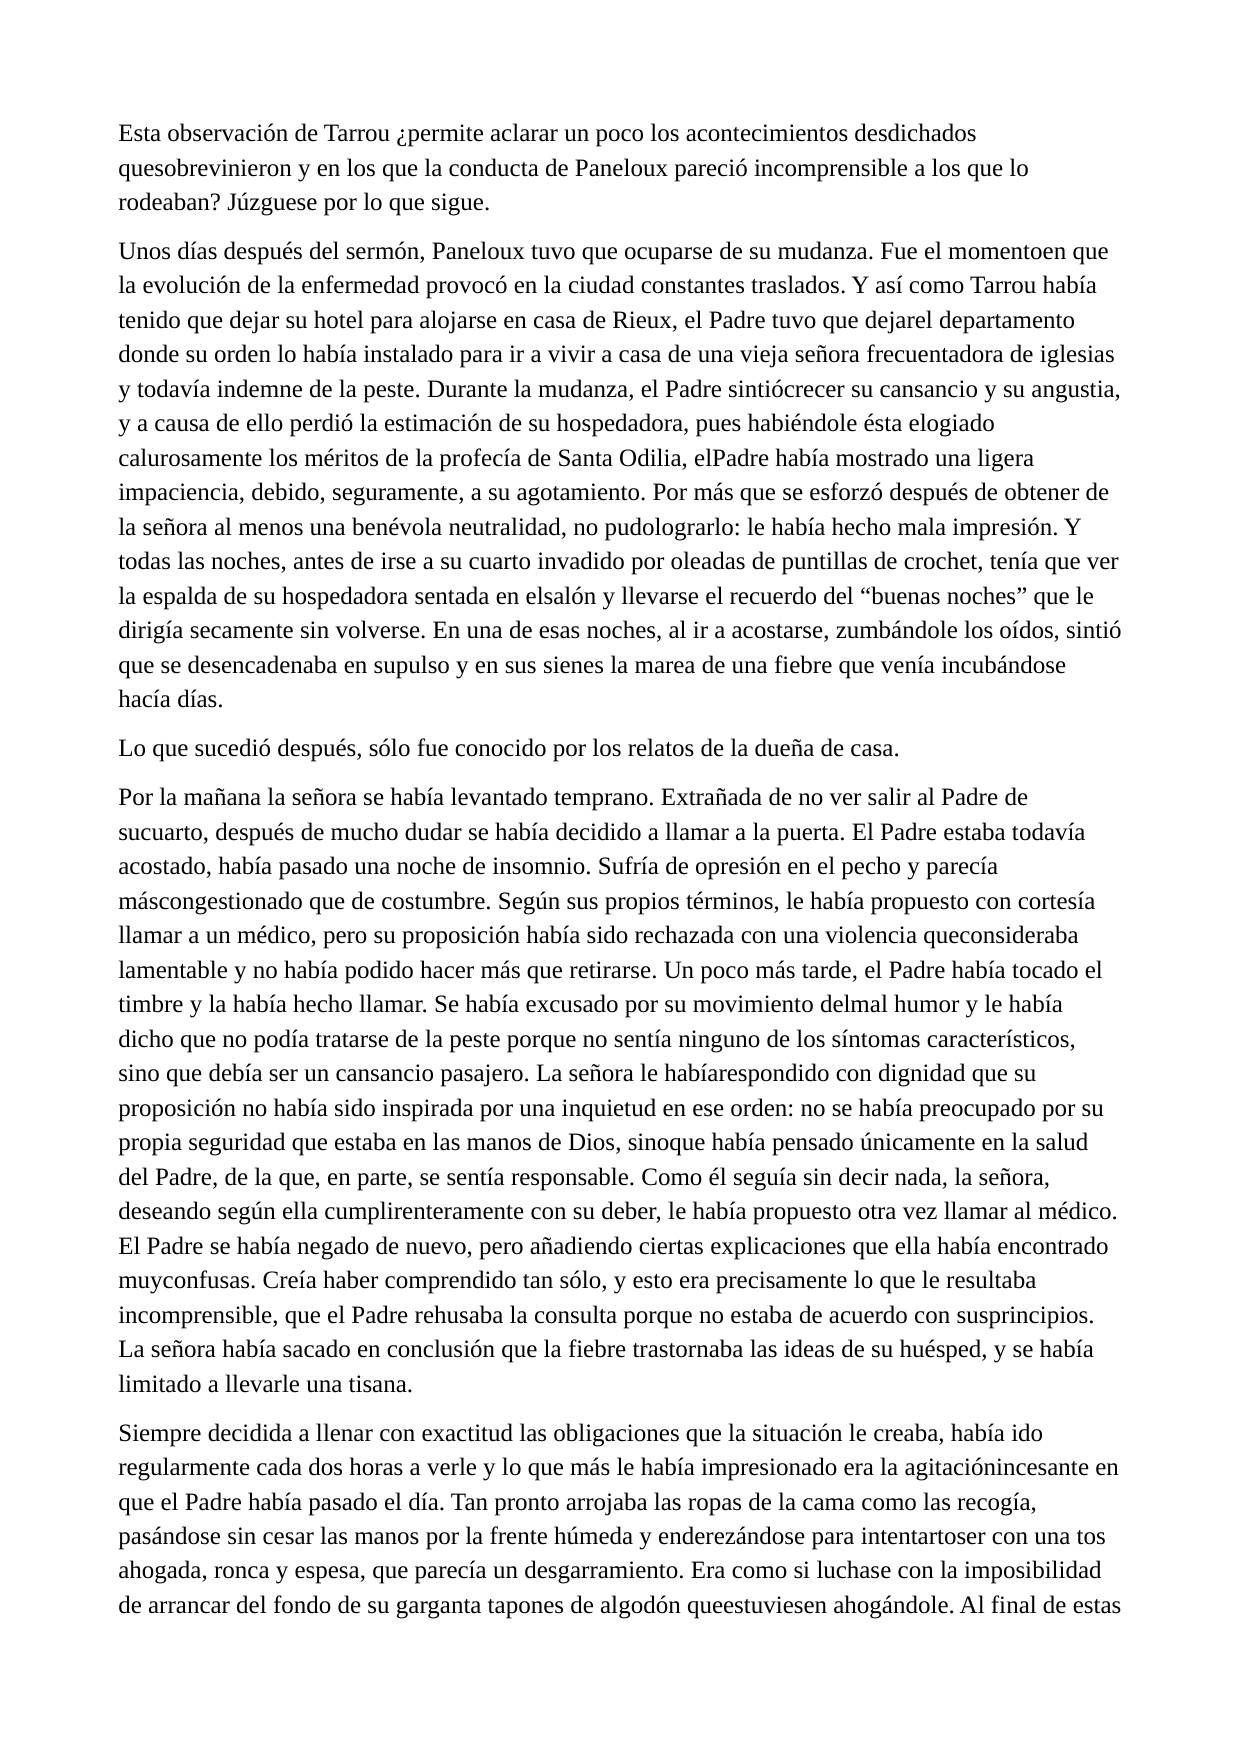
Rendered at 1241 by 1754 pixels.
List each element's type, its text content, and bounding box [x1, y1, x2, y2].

text Siempre decidida a llenar con exactitud las obligaciones que la situación le creaba, había ido regularmente cada dos horas a verle y lo que más le había impresionado era la agitaciónincesante en que el Padre había pasado el día. Tan pronto arrojaba las ropas de la cama como las recogía, pasándose sin cesar las manos por la frente húmeda y enderezándose para intentartoser con una tos ahogada, ronca y espesa, que parecía un desgarramiento. Era como si luchase con la imposibilidad de arrancar del fondo de su garganta tapones de algodón queestuviesen ahogándole. Al final de estas [118, 1418, 1122, 1619]
text Por la mañana la señora se había levantado temprano. Extrañada de no ver salir al Padre de sucuarto, después de mucho dudar se había decidido a llamar a la puerta. El Padre estaba todavía acostado, había pasado una noche de insomnio. Sufría de opresión en el pecho y parecía máscongestionado que de costumbre. Según sus propios términos, le había propuesto con cortesía llamar a un médico, pero su proposición había sido rechazada con una violencia queconsideraba lamentable y no había podido hacer más que retirarse. Un poco más tarde, el Padre había tocado el timbre y la había hecho llamar. Se había excusado por su movimiento delmal humor y le había dicho que no podía tratarse de la peste porque no sentía ninguno de los síntomas característicos, sino que debía ser un cansancio pasajero. La señora le habíarespondido con dignidad que su proposición no había sido inspirada por una inquietud en ese orden: no se había preocupado por su propia seguridad que estaba en las manos de Dios, sinoque había pensado únicamente en la salud del Padre, de la que, en parte, se sentía responsable. Como él seguía sin decir nada, la señora, deseando según ella cumplirenteramente con su deber, le había propuesto otra vez llamar al médico. El Padre se había negado de nuevo, pero añadiendo ciertas explicaciones que ella había encontrado muyconfusas. Creía haber comprendido tan sólo, y esto era precisamente lo que le resultaba incomprensible, que el Padre rehusaba la consulta porque no estaba de acuerdo con susprincipios. La señora había sacado en conclusión que la fiebre trastornaba las ideas de su huésped, y se había limitado a llevarle una tisana. [118, 782, 1122, 1397]
text Esta observación de Tarrou ¿permite aclarar un poco los acontecimientos desdichados quesobrevinieron y en los que la conducta de Paneloux pareció incomprensible a los que lo rodeaban? Júzguese por lo que sigue. [118, 118, 1122, 216]
text Lo que sucedió después, sólo fue conocido por los relatos de la dueña de casa. [118, 733, 1122, 762]
text Unos días después del sermón, Paneloux tuvo que ocuparse de su mudanza. Fue el momentoen que la evolución de la enfermedad provocó en la ciudad constantes traslados. Y así como Tarrou había tenido que dejar su hotel para alojarse en casa de Rieux, el Padre tuvo que dejarel departamento donde su orden lo había instalado para ir a vivir a casa de una vieja señora frecuentadora de iglesias y todavía indemne de la peste. Durante la mudanza, el Padre sintiócrecer su cansancio y su angustia, y a causa de ello perdió la estimación de su hospedadora, pues habiéndole ésta elogiado calurosamente los méritos de la profecía de Santa Odilia, elPadre había mostrado una ligera impaciencia, debido, seguramente, a su agotamiento. Por más que se esforzó después de obtener de la señora al menos una benévola neutralidad, no pudolograrlo: le había hecho mala impresión. Y todas las noches, antes de irse a su cuarto invadido por oleadas de puntillas de crochet, tenía que ver la espalda de su hospedadora sentada en elsalón y llevarse el recuerdo del “buenas noches” que le dirigía secamente sin volverse. En una de esas noches, al ir a acostarse, zumbándole los oídos, sintió que se desencadenaba en supulso y en sus sienes la marea de una fiebre que venía incubándose hacía días. [118, 236, 1122, 713]
